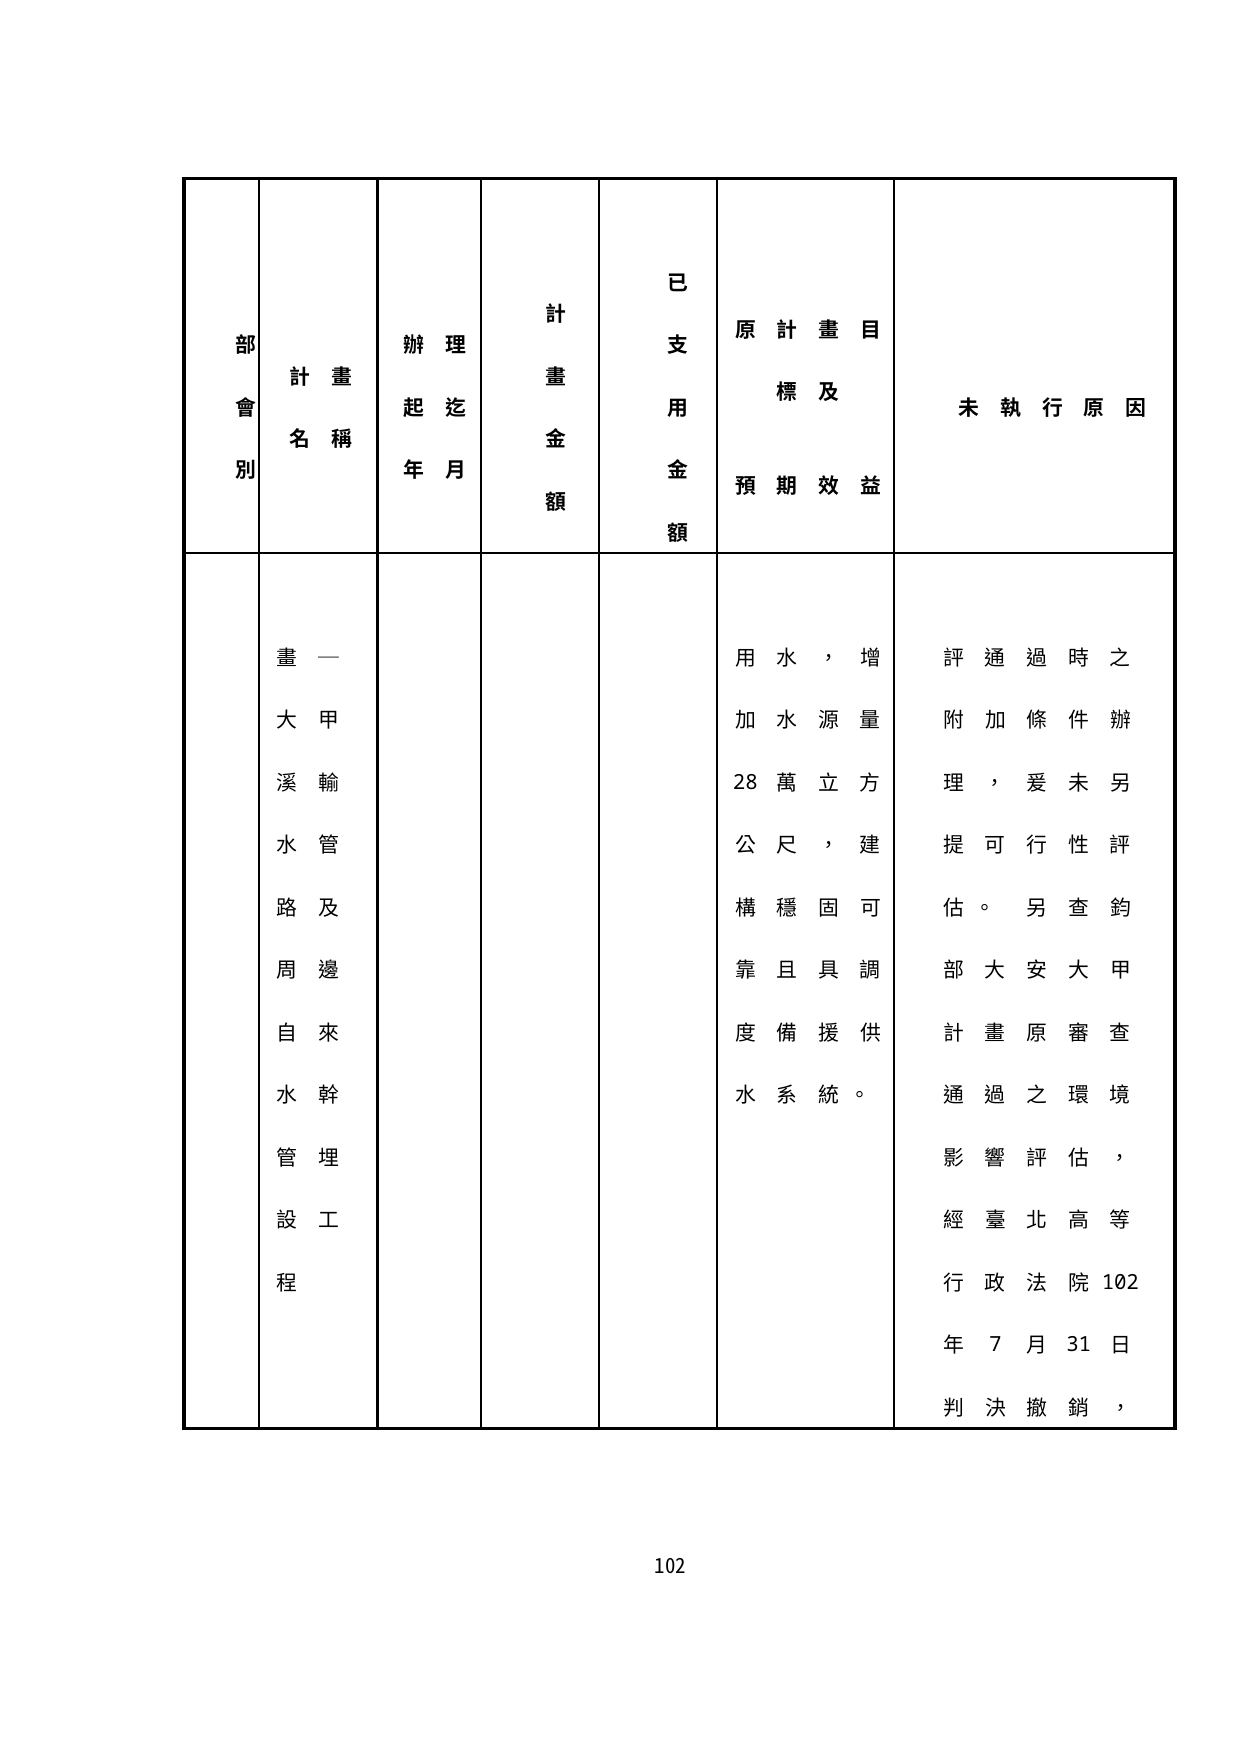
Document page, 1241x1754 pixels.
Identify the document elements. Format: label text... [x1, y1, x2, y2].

table_header 未執行原因 [895, 180, 1173, 552]
table_cell 評通過時之附加條件辦理，爰未另提可行性評估。另查鈞部大安大甲計畫原審查通過之環境影響評估，經臺北高等行政法院102年7月31日判決撤銷， [895, 554, 1173, 1427]
table_cell 畫─大甲溪輸水管路及周邊自來水幹管埋設工程 [260, 554, 376, 1427]
table_cell 用水，增加水源量28萬立方公尺，建構穩固可靠且具調度備援供水系統。 [718, 554, 893, 1427]
table_header 計畫金額 [482, 180, 598, 552]
table_header 已支用金額 [600, 180, 716, 552]
table_cell [379, 554, 480, 1427]
table_header 計畫名稱 [260, 180, 376, 552]
table_cell [600, 554, 716, 1427]
table_header 辦理起迄年月 [379, 180, 480, 552]
table_header 原計畫目標及 預期效益 [718, 180, 893, 552]
table_cell [186, 554, 258, 1427]
table_header 部會別 [186, 180, 258, 552]
table_cell [482, 554, 598, 1427]
